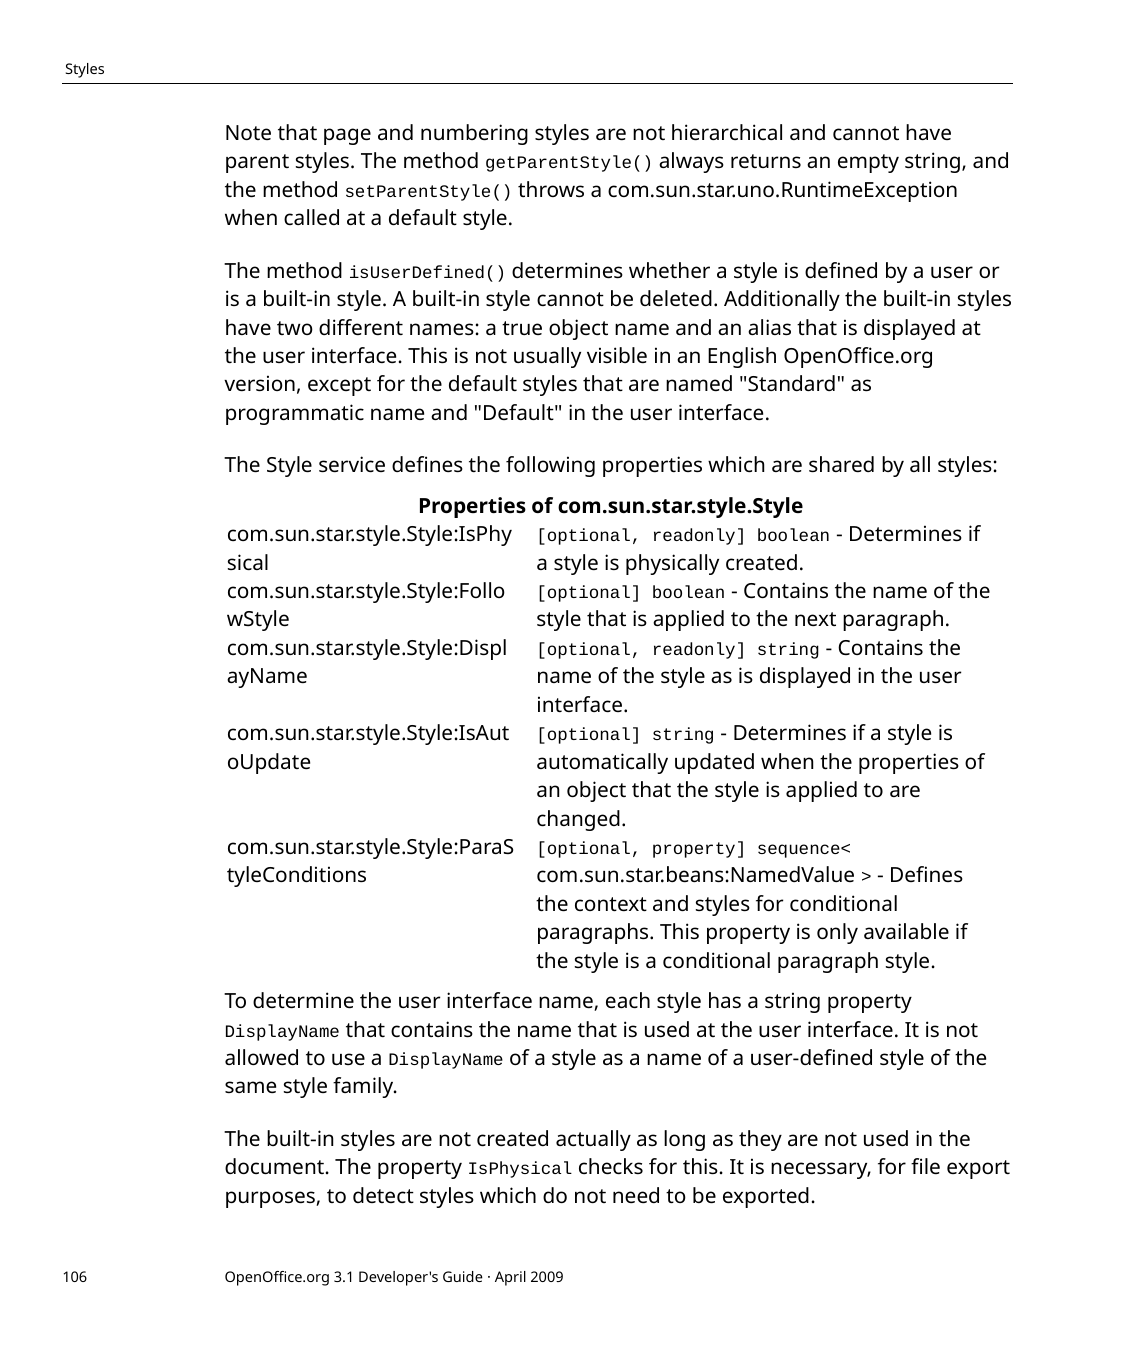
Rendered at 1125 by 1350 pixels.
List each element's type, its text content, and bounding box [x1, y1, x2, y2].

text The Style service defines the following properties which are shared by all styles: [224, 450, 1013, 479]
table_cell com.sun.star.style.Style:IsAutoUpdate [227, 718, 536, 832]
table_cell com.sun.star.style.Style:FollowStyle [227, 576, 536, 633]
table_cell [optional] boolean - Contains the name of the style that is applied to the next paragraph. [536, 576, 1013, 633]
table_cell com.sun.star.style.Style:IsPhysical [227, 519, 536, 576]
table_cell com.sun.star.style.Style:ParaStyleConditions [227, 832, 536, 974]
text To determine the user interface name, each style has a string property DisplayName that contains the name that is used at the user interface. It is not allowed to use a DisplayName of a style as a name of a user-defined style of the same style family. [224, 986, 1013, 1100]
text Note that page and numbering styles are not hierarchical and cannot have parent styles. The method getParentStyle() always returns an empty string, and the method setParentStyle() throws a com.sun.star.uno.RuntimeException when called at a default style. [224, 118, 1013, 232]
table_cell [optional, readonly] string - Contains the name of the style as is displayed in the user interface. [536, 633, 1013, 718]
table_cell [optional, property] sequence< com.sun.star.beans:NamedValue > - Defines the context and styles for conditional paragraphs. This property is only available if the style is a conditional paragraph style. [536, 832, 1013, 974]
table_cell [optional] string - Determines if a style is automatically updated when the properties of an object that the style is applied to are changed. [536, 718, 1013, 832]
text The method isUserDefined() determines whether a style is defined by a user or is a built-in style. A built-in style cannot be deleted. Additionally the built-in styles have two different names: a true object name and an alias that is displayed at the user interface. This is not usually visible in an English OpenOffice.org version, except for the default styles that are named "Standard" as programmatic name and "Default" in the user interface. [224, 256, 1013, 426]
table_cell [optional, readonly] boolean - Determines if a style is physically created. [536, 519, 1013, 576]
table_header Properties of com.sun.star.style.Style [227, 491, 1013, 519]
table_cell com.sun.star.style.Style:DisplayName [227, 633, 536, 718]
text The built-in styles are not created actually as long as they are not used in the document. The property IsPhysical checks for this. It is necessary, for file export purposes, to detect styles which do not need to be exported. [224, 1124, 1013, 1209]
